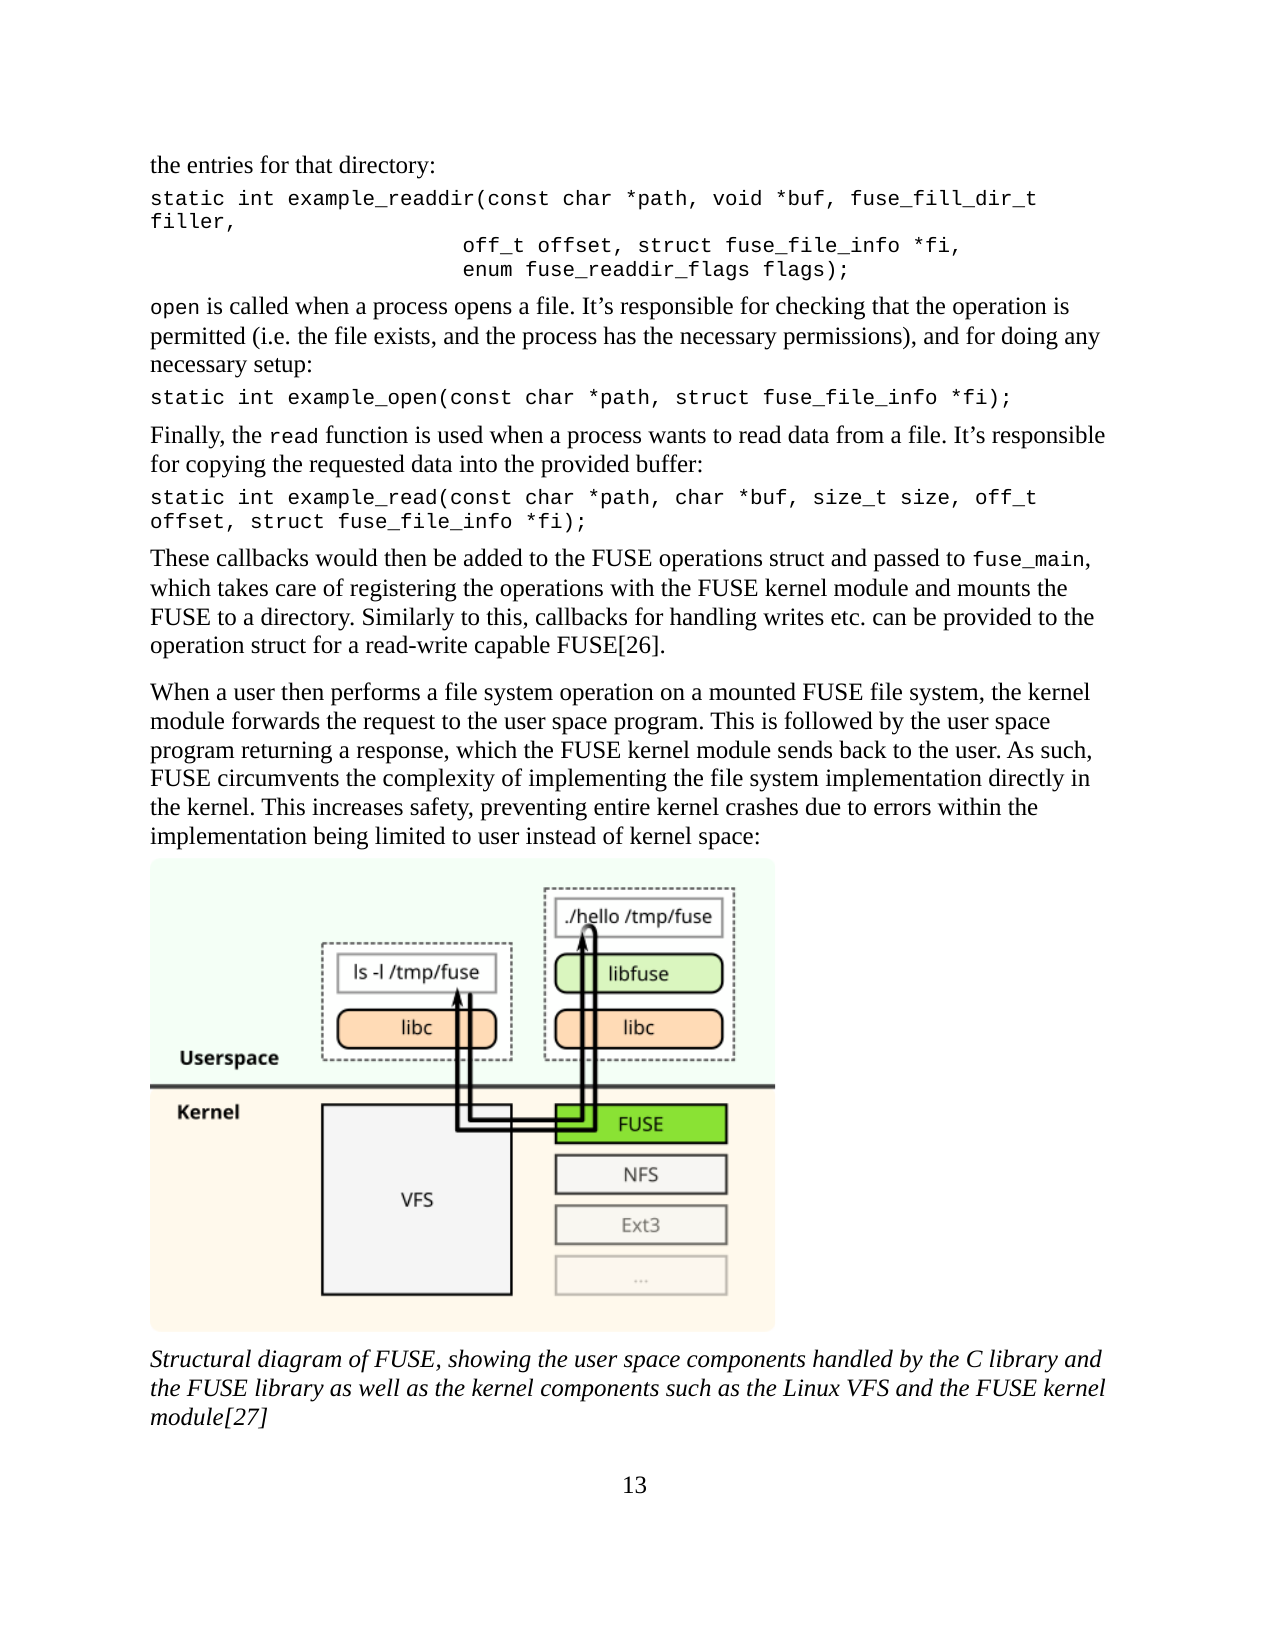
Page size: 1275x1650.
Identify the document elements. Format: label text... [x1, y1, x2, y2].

text static int example_open(const char *path, struct fuse_file_info *fi); [150, 387, 1125, 411]
text static int example_read(const char *path, char *buf, size_t size, off_t offset, struct fuse_file_info *fi); [150, 487, 1125, 534]
text When a user then performs a file system operation on a mounted FUSE file system, the kernel module forwards the request to the user space program. This is followed by the user space program returning a response, which the FUSE kernel module sends back to the user. As such, FUSE circumvents the complexity of implementing the file system implementation directly in the kernel. This increases safety, preventing entire kernel crashes due to errors within the implementation being limited to user instead of kernel space: [150, 677, 1125, 850]
text Structural diagram of FUSE, showing the user space components handled by the C library and the FUSE library as well as the kernel components such as the Linux VFS and the FUSE kernel module[27] [150, 1344, 1125, 1431]
text enum fuse_readdir_flags flags); [150, 259, 1125, 282]
text open is called when a process opens a file. It’s responsible for checking that the operation is permitted (i.e. the file exists, and the process has the necessary permissions), and for doing any necessary setup: [150, 291, 1125, 378]
text Finally, the read function is used when a process wants to read data from a file. It’s responsible for copying the requested data into the provided buffer: [150, 420, 1125, 478]
picture [150, 858, 775, 1332]
text off_t offset, struct fuse_file_info *fi, [150, 235, 1125, 259]
text static int example_readdir(const char *path, void *buf, fuse_fill_dir_t filler, [150, 188, 1125, 235]
text These callbacks would then be added to the FUSE operations struct and passed to fuse_main, which takes care of registering the operations with the FUSE kernel module and mounts the FUSE to a directory. Similarly to this, callbacks for handling writes etc. can be provided to the operation struct for a read-write capable FUSE[26]. [150, 543, 1125, 659]
text the entries for that directory: [150, 150, 1125, 179]
